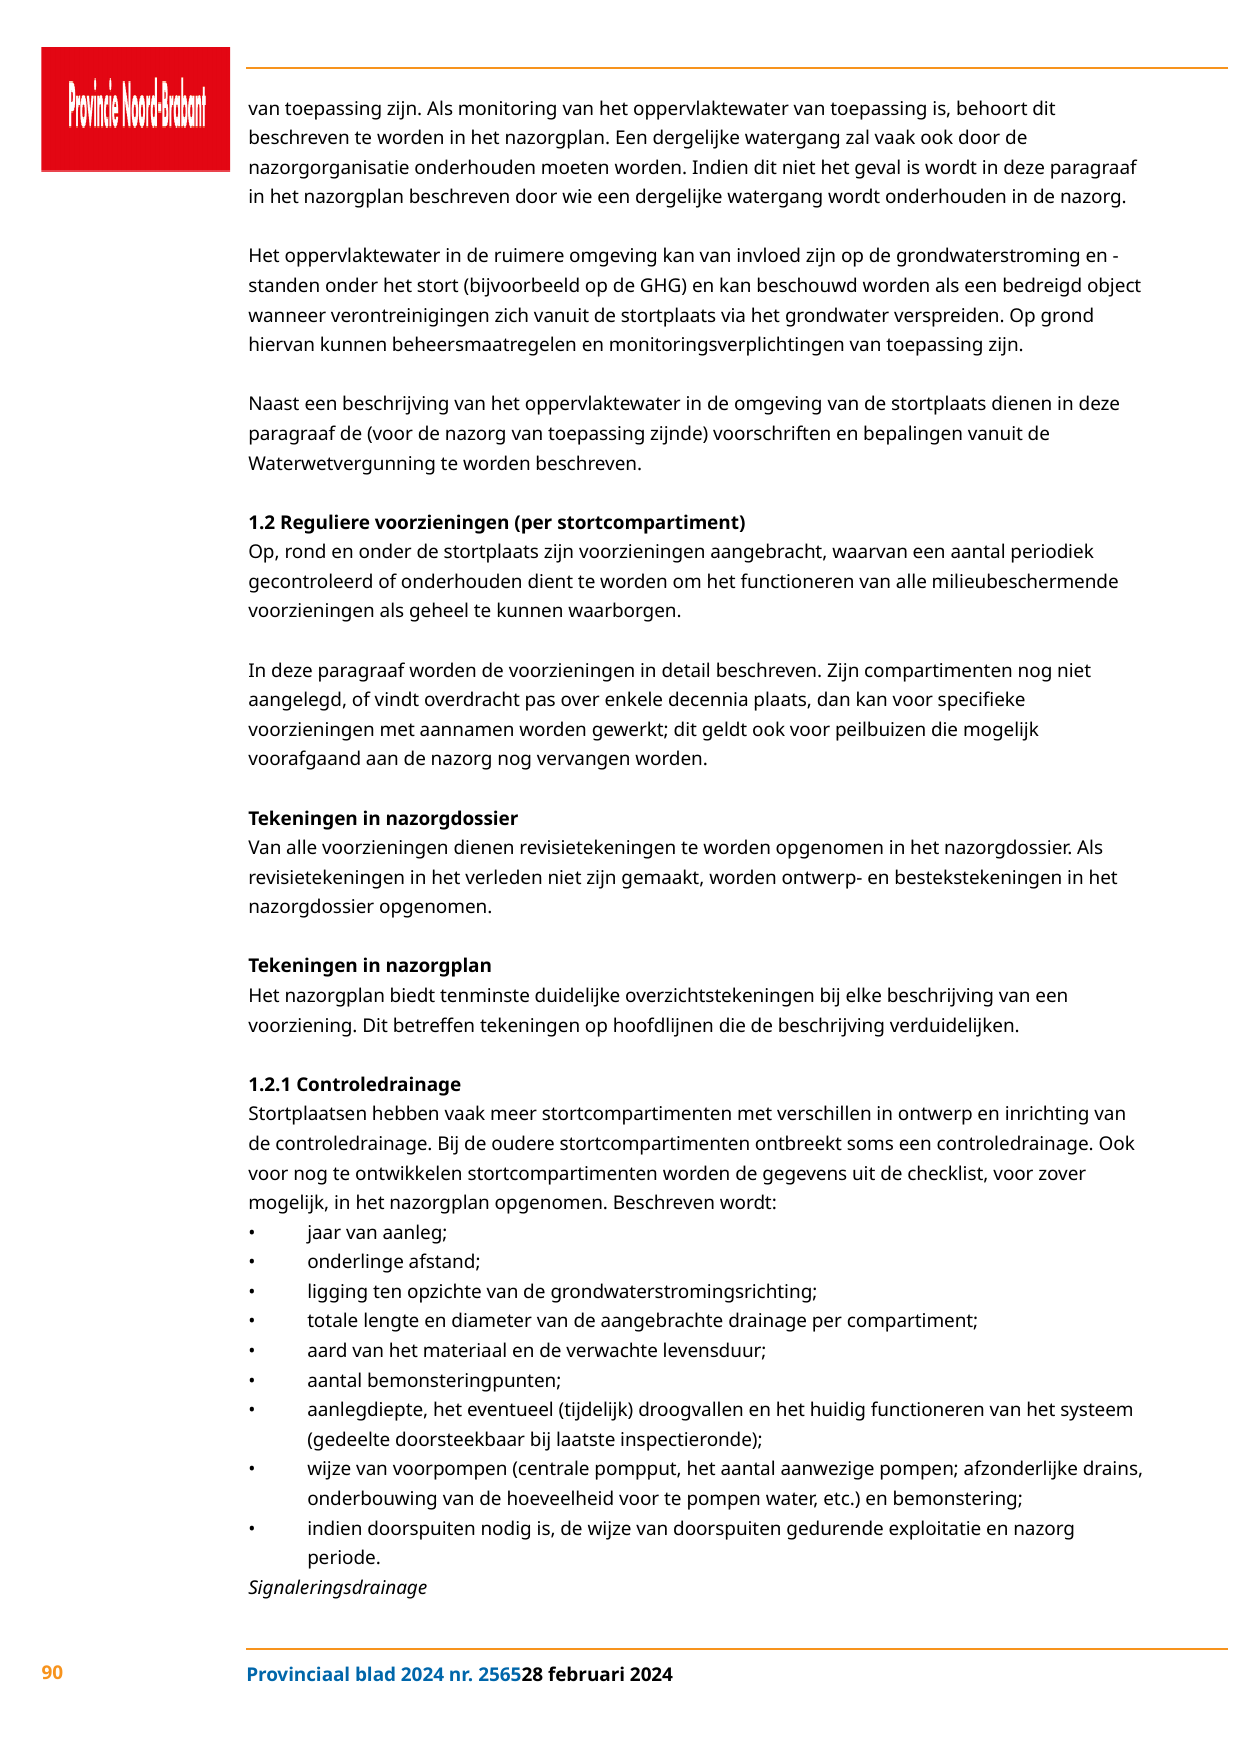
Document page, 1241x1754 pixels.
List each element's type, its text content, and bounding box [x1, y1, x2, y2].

text Het oppervlaktewater in de ruimere omgeving kan van invloed zijn op de grondwaterstroming en -standen onder het stort (bijvoorbeeld op de GHG) en kan beschouwd worden als een bedreigd object wanneer verontreinigingen zich vanuit de stortplaats via het grondwater verspreiden. Op grond hiervan kunnen beheersmaatregelen en monitoringsverplichtingen van toepassing zijn. [248, 243, 1152, 357]
list jaar van aanleg; [248, 1219, 1152, 1245]
list onderlinge afstand; [248, 1248, 1152, 1274]
text Het nazorgplan biedt tenminste duidelijke overzichtstekeningen bij elke beschrijving van een voorziening. Dit betreffen tekeningen op hoofdlijnen die de beschrijving verduidelijken. [248, 982, 1152, 1038]
text Naast een beschrijving van het oppervlaktewater in de omgeving van de stortplaats dienen in deze paragraaf de (voor de nazorg van toepassing zijnde) voorschriften en bepalingen vanuit de Waterwetvergunning te worden beschreven. [248, 391, 1152, 476]
list aantal bemonsteringpunten; [248, 1367, 1152, 1393]
list ligging ten opzichte van de grondwaterstromingsrichting; [248, 1278, 1152, 1304]
list totale lengte en diameter van de aangebrachte drainage per compartiment; [248, 1308, 1152, 1333]
text In deze paragraaf worden de voorzieningen in detail beschreven. Zijn compartimenten nog niet aangelegd, of vindt overdracht pas over enkele decennia plaats, dan kan voor specifieke voorzieningen met aannamen worden gewerkt; dit geldt ook voor peilbuizen die mogelijk voorafgaand aan de nazorg nog vervangen worden. [248, 657, 1152, 771]
text 1.2.1 Controledrainage [248, 1071, 1152, 1097]
text Tekeningen in nazorgdossier [248, 805, 1152, 831]
text Stortplaatsen hebben vaak meer stortcompartimenten met verschillen in ontwerp en inrichting van de controledrainage. Bij de oudere stortcompartimenten ontbreekt soms een controledrainage. Ook voor nog te ontwikkelen stortcompartimenten worden de gegevens uit de checklist, voor zover mogelijk, in het nazorgplan opgenomen. Beschreven wordt: [248, 1101, 1152, 1215]
text Van alle voorzieningen dienen revisietekeningen te worden opgenomen in het nazorgdossier. Als revisietekeningen in het verleden niet zijn gemaakt, worden ontwerp- en bestekstekeningen in het nazorgdossier opgenomen. [248, 834, 1152, 919]
list aanlegdiepte, het eventueel (tijdelijk) droogvallen en het huidig functioneren van het systeem (gedeelte doorsteekbaar bij laatste inspectieronde); [248, 1396, 1152, 1452]
list wijze van voorpompen (centrale pompput, het aantal aanwezige pompen; afzonderlijke drains, onderbouwing van de hoeveelheid voor te pompen water, etc.) en bemonstering; [248, 1456, 1152, 1511]
text Tekeningen in nazorgplan [248, 953, 1152, 978]
text 1.2 Reguliere voorzieningen (per stortcompartiment) [248, 509, 1152, 535]
text Signaleringsdrainage [248, 1574, 1152, 1600]
text Op, rond en onder de stortplaats zijn voorzieningen aangebracht, waarvan een aantal periodiek gecontroleerd of onderhouden dient te worden om het functioneren van alle milieubeschermende voorzieningen als geheel te kunnen waarborgen. [248, 538, 1152, 623]
list indien doorspuiten nodig is, de wijze van doorspuiten gedurende exploitatie en nazorg periode. [248, 1515, 1152, 1570]
picture [41, 47, 231, 172]
text van toepassing zijn. Als monitoring van het oppervlaktewater van toepassing is, behoort dit beschreven te worden in het nazorgplan. Een dergelijke watergang zal vaak ook door de nazorgorganisatie onderhouden moeten worden. Indien dit niet het geval is wordt in deze paragraaf in het nazorgplan beschreven door wie een dergelijke watergang wordt onderhouden in de nazorg. [248, 95, 1152, 209]
list aard van het materiaal en de verwachte levensduur; [248, 1337, 1152, 1363]
